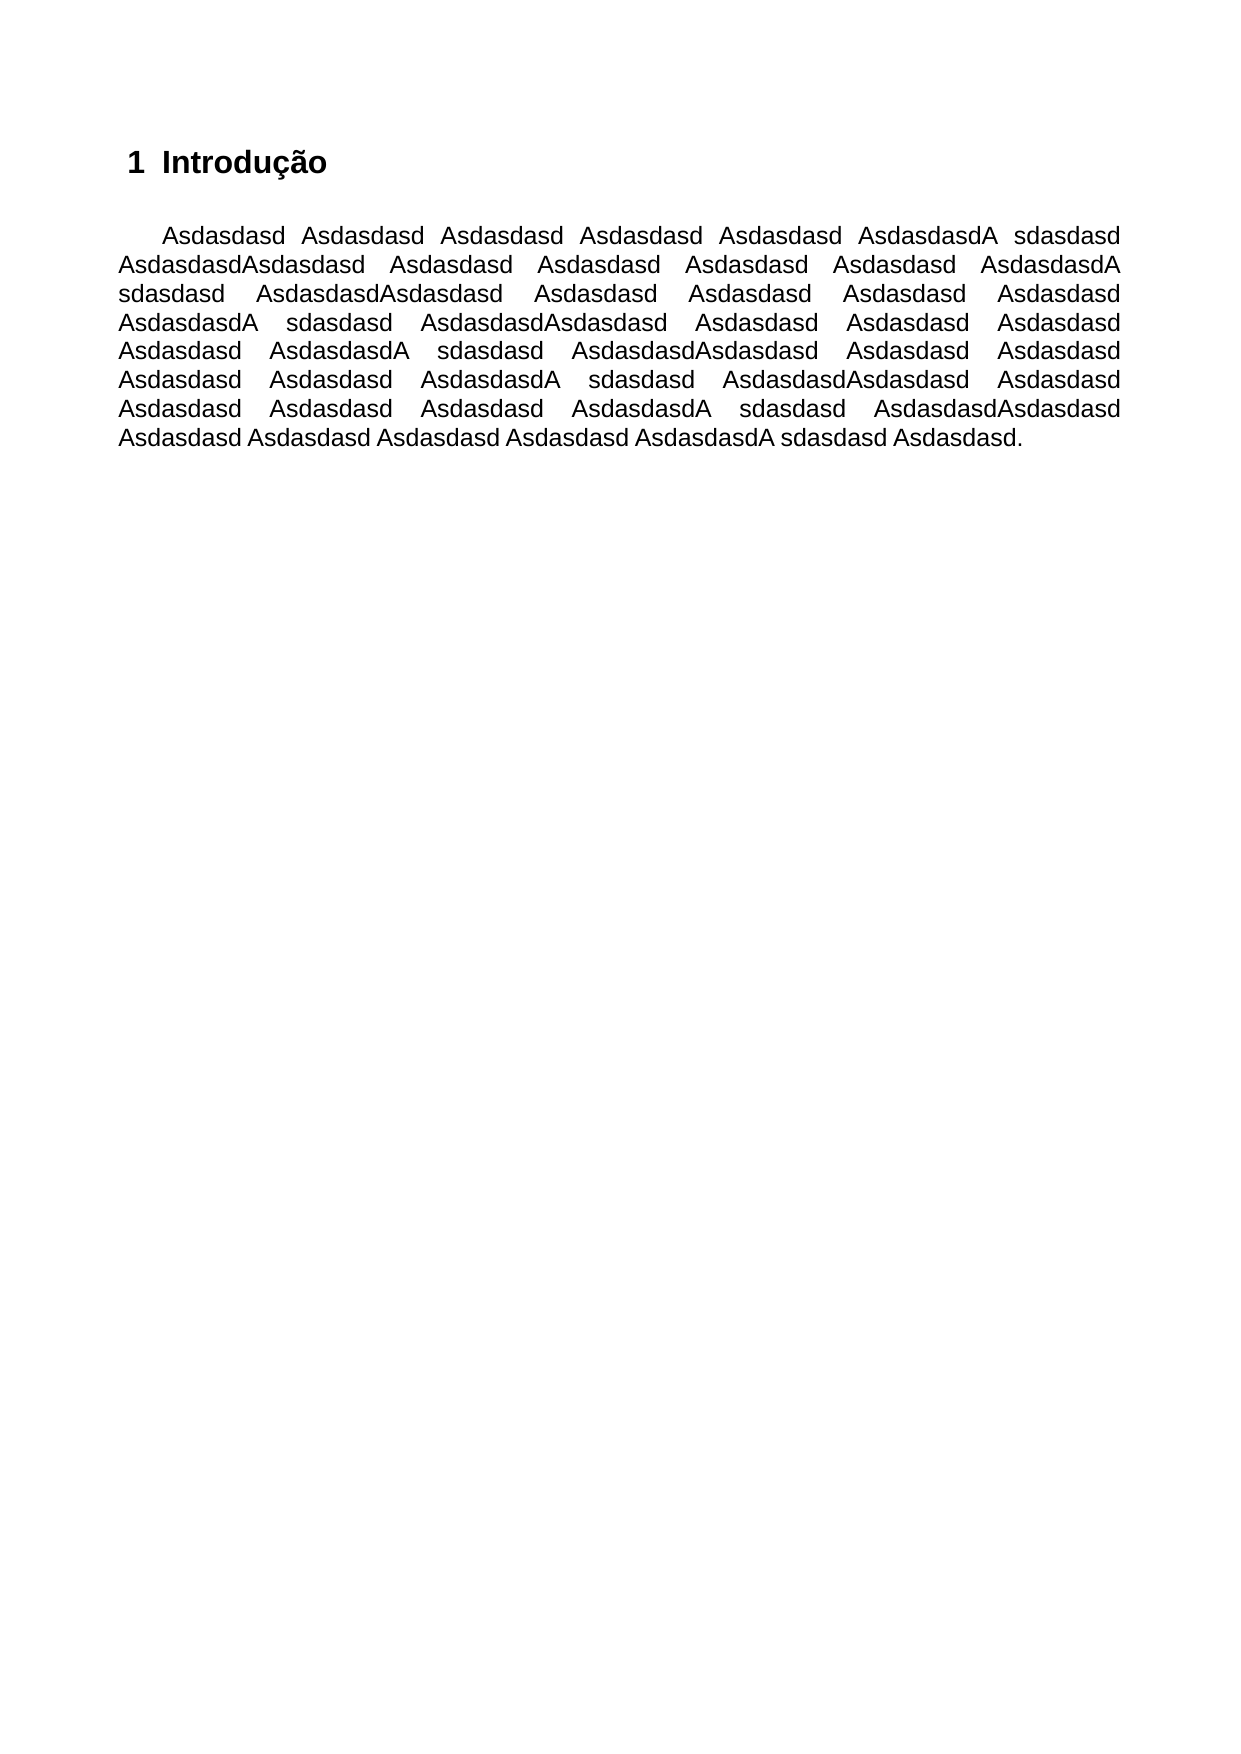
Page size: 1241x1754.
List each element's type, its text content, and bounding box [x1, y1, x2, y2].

subtitle Introdução [118, 143, 1122, 180]
text Asdasdasd Asdasdasd Asdasdasd Asdasdasd Asdasdasd AsdasdasdA sdasdasd AsdasdasdAsdasdasd Asdasdasd Asdasdasd Asdasdasd Asdasdasd AsdasdasdA sdasdasd AsdasdasdAsdasdasd Asdasdasd Asdasdasd Asdasdasd Asdasdasd AsdasdasdA sdasdasd AsdasdasdAsdasdasd Asdasdasd Asdasdasd Asdasdasd Asdasdasd AsdasdasdA sdasdasd AsdasdasdAsdasdasd Asdasdasd Asdasdasd Asdasdasd Asdasdasd AsdasdasdA sdasdasd AsdasdasdAsdasdasd Asdasdasd Asdasdasd Asdasdasd Asdasdasd AsdasdasdA sdasdasd AsdasdasdAsdasdasd Asdasdasd Asdasdasd Asdasdasd Asdasdasd AsdasdasdA sdasdasd Asdasdasd. [118, 221, 1122, 451]
